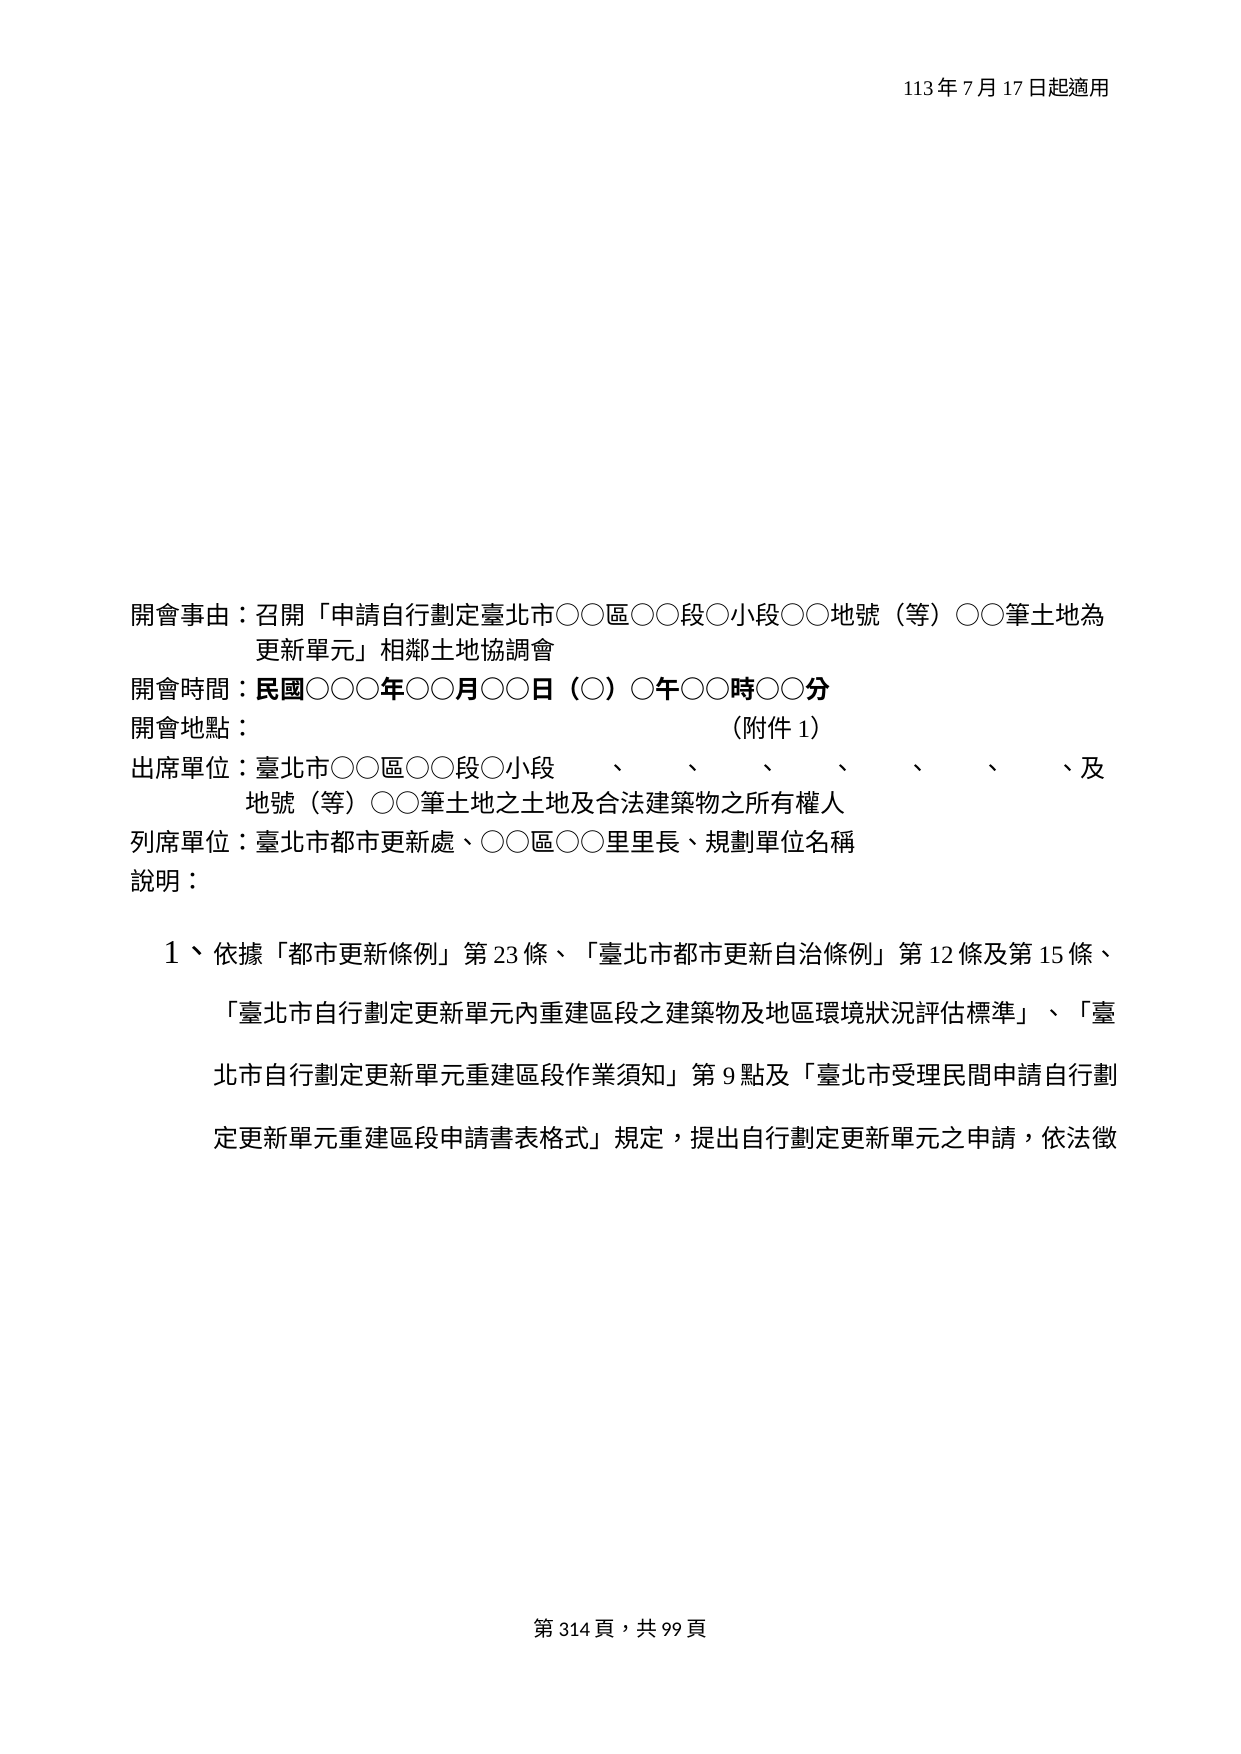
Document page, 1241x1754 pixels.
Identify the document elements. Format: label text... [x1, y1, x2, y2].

list 依據「都市更新條例」第23條、「臺北市都市更新自治條例」第12條及第15條、「臺北市自行劃定更新單元內重建區段之建築物及地區環境狀況評估標準」、「臺北市自行劃定更新單元重建區段作業須知」第9點及「臺北市受理民間申請自行劃定更新單元重建區段申請書表格式」規定，提出自行劃定更新單元之申請，依法徵 [163, 907, 1118, 1157]
text 開會時間：民國○○○年○○月○○日（○）○午○○時○○分 [130, 670, 1125, 706]
text 列席單位：臺北市都市更新處、○○區○○里里長、規劃單位名稱 [130, 823, 1125, 859]
text 說明： [130, 862, 1125, 898]
text 出席單位：臺北市○○區○○段○小段 、 、 、 、 、 、 、及 地號（等）○○筆土地之土地及合法建築物之所有權人 [130, 749, 1110, 819]
text 開會地點： （附件1） [130, 709, 1125, 745]
text 開會事由：召開「申請自行劃定臺北市○○區○○段○小段○○地號（等）○○筆土地為更新單元」相鄰土地協調會 [130, 596, 1110, 667]
